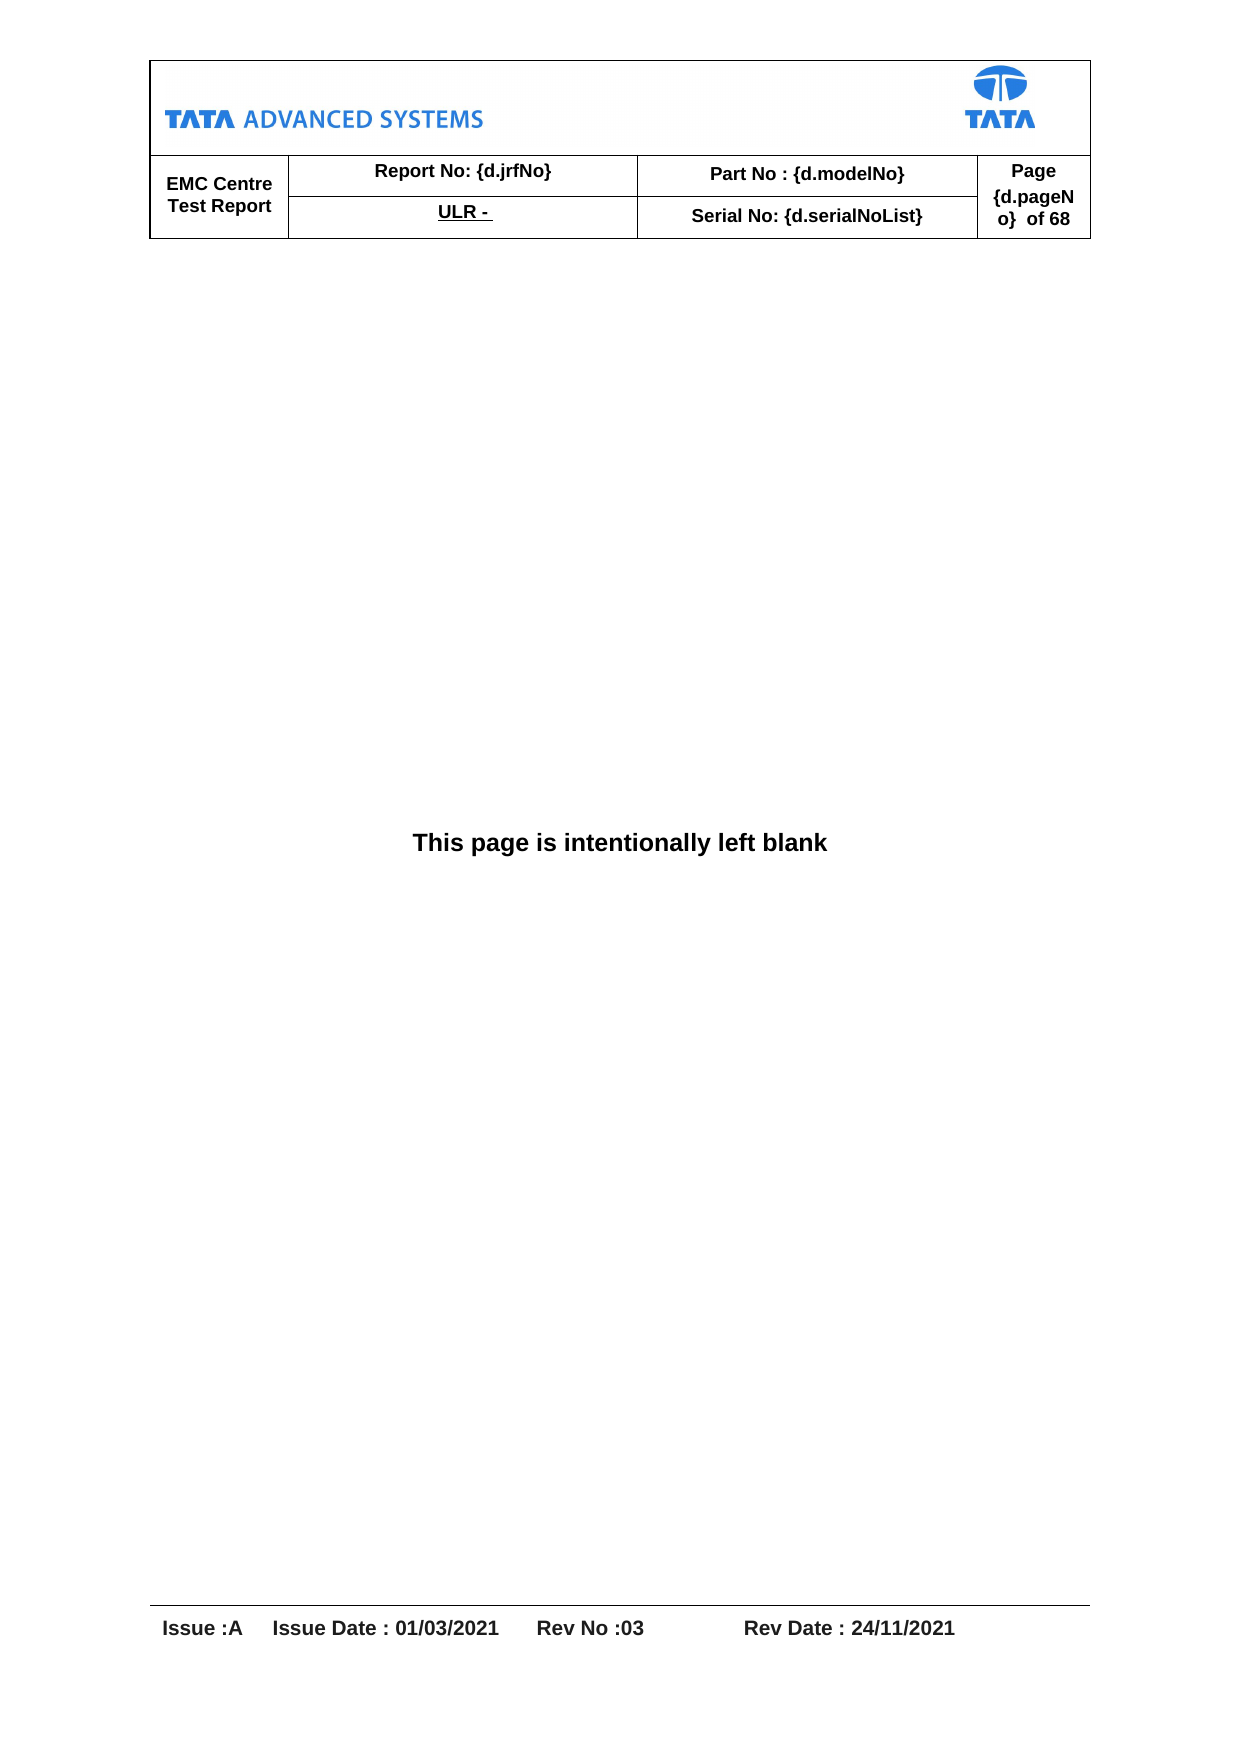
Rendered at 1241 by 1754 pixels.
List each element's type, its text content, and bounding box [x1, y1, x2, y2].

title This page is intentionally left blank [150, 828, 1090, 857]
picture [165, 65, 1035, 147]
